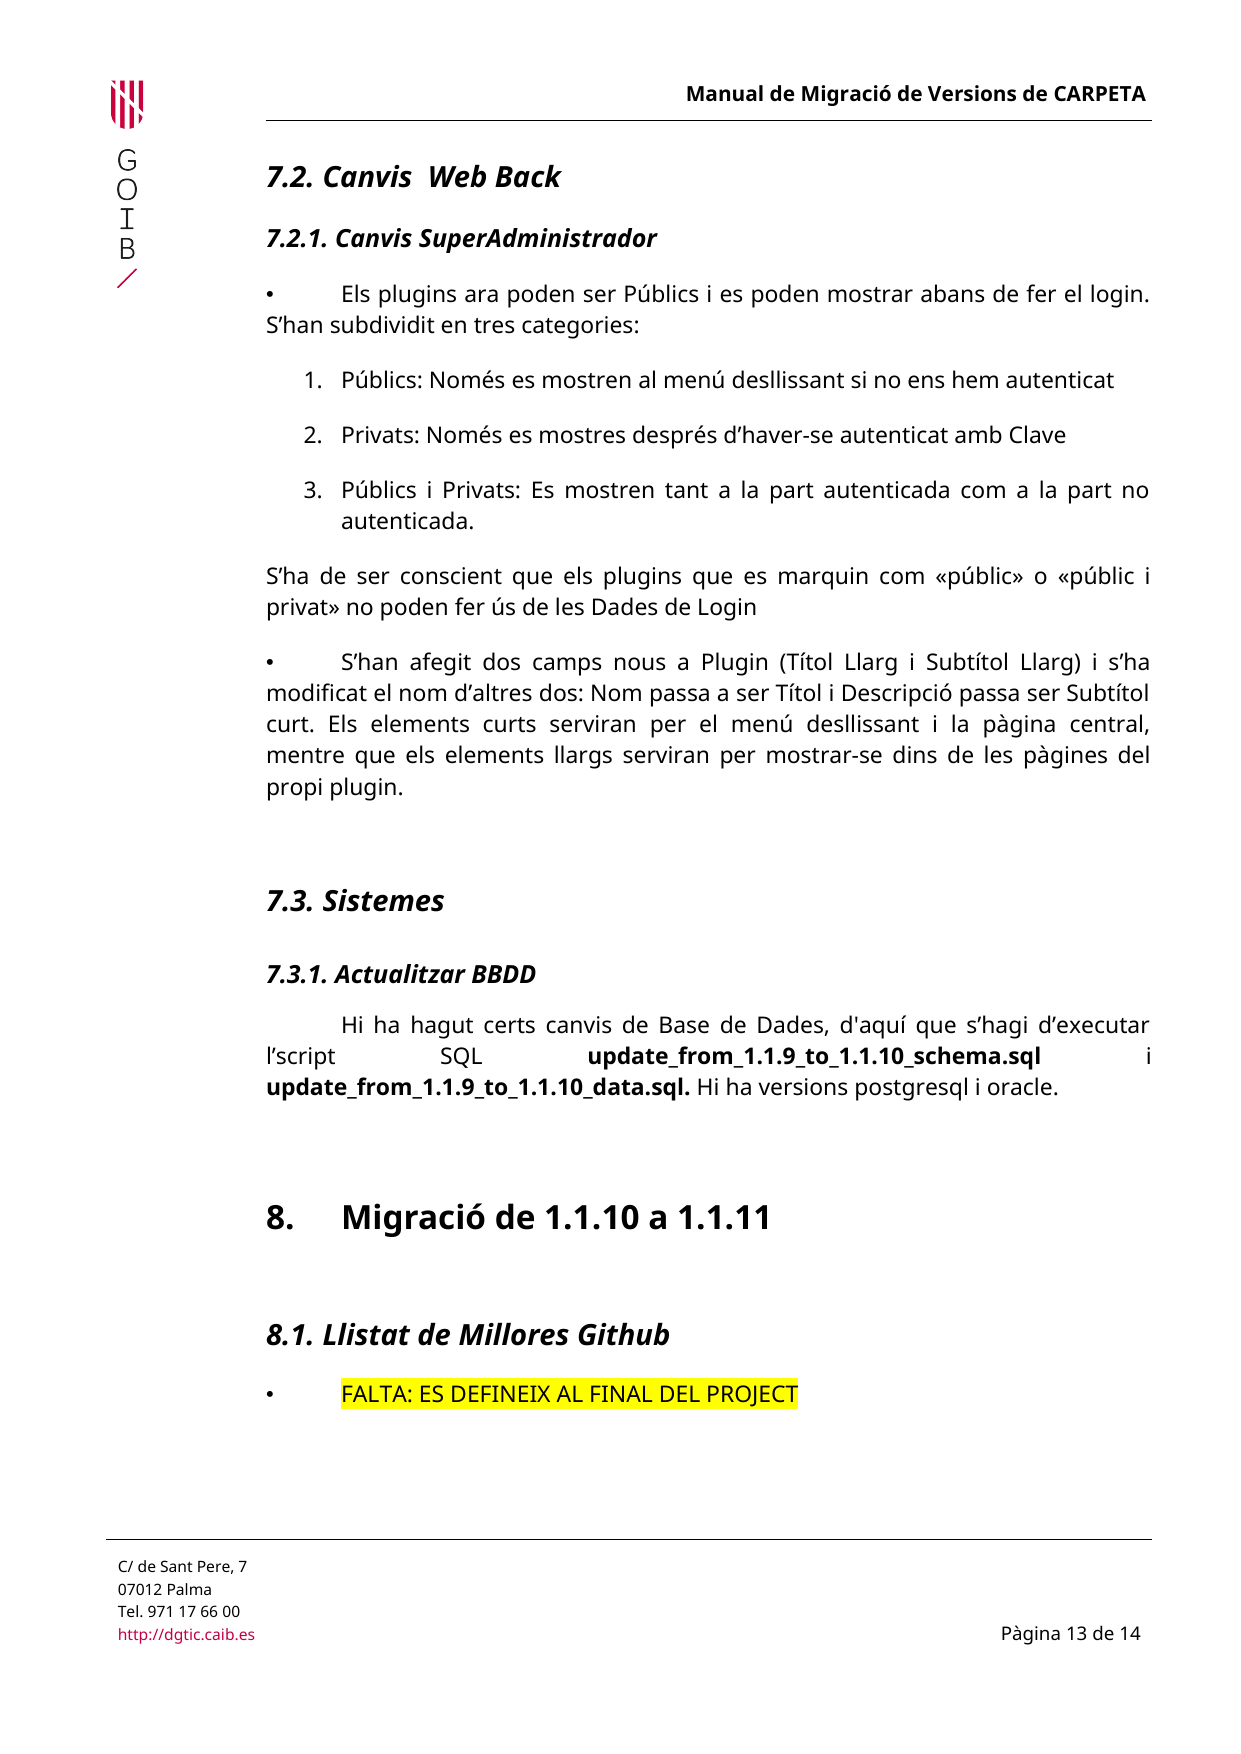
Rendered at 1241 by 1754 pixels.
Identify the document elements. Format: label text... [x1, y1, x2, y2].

list Públics: Només es mostren al menú desllissant si no ens hem autenticat [303, 364, 1152, 395]
subtitle Migració de 1.1.10 a 1.1.11 [266, 1194, 1152, 1239]
list S’han afegit dos camps nous a Plugin (Títol Llarg i Subtítol Llarg) i s’ha modificat el nom d’altres dos: Nom passa a ser Títol i Descripció passa ser Subtítol curt. Els elements curts serviran per el menú desllissant i la pàgina central, mentre que els elements llargs serviran per mostrar-se dins de les pàgines del propi plugin. [266, 646, 1152, 802]
subtitle Actualitzar BBDD [266, 957, 1152, 991]
list Els plugins ara poden ser Públics i es poden mostrar abans de fer el login. S’han subdividit en tres categories: [266, 278, 1152, 341]
subtitle Canvis Web Back [266, 156, 1152, 196]
text S’ha de ser conscient que els plugins que es marquin com «públic» o «públic i privat» no poden fer ús de les Dades de Login [266, 560, 1152, 622]
picture [82, 57, 172, 319]
list Privats: Només es mostres després d’haver-se autenticat amb Clave [303, 419, 1152, 450]
subtitle Canvis SuperAdministrador [266, 220, 1152, 254]
subtitle Sistemes [266, 880, 1152, 920]
list FALTA: ES DEFINEIX AL FINAL DEL PROJECT [266, 1378, 1152, 1409]
list Públics i Privats: Es mostren tant a la part autenticada com a la part no autenticada. [303, 474, 1152, 536]
subtitle Llistat de Millores Github [266, 1314, 1152, 1353]
list Hi ha hagut certs canvis de Base de Dades, d'aquí que s’hagi d’executar l’script SQL update_from_1.1.9_to_1.1.10_schema.sql i update_from_1.1.9_to_1.1.10_data.sql. Hi ha versions postgresql i oracle. [266, 1009, 1152, 1103]
